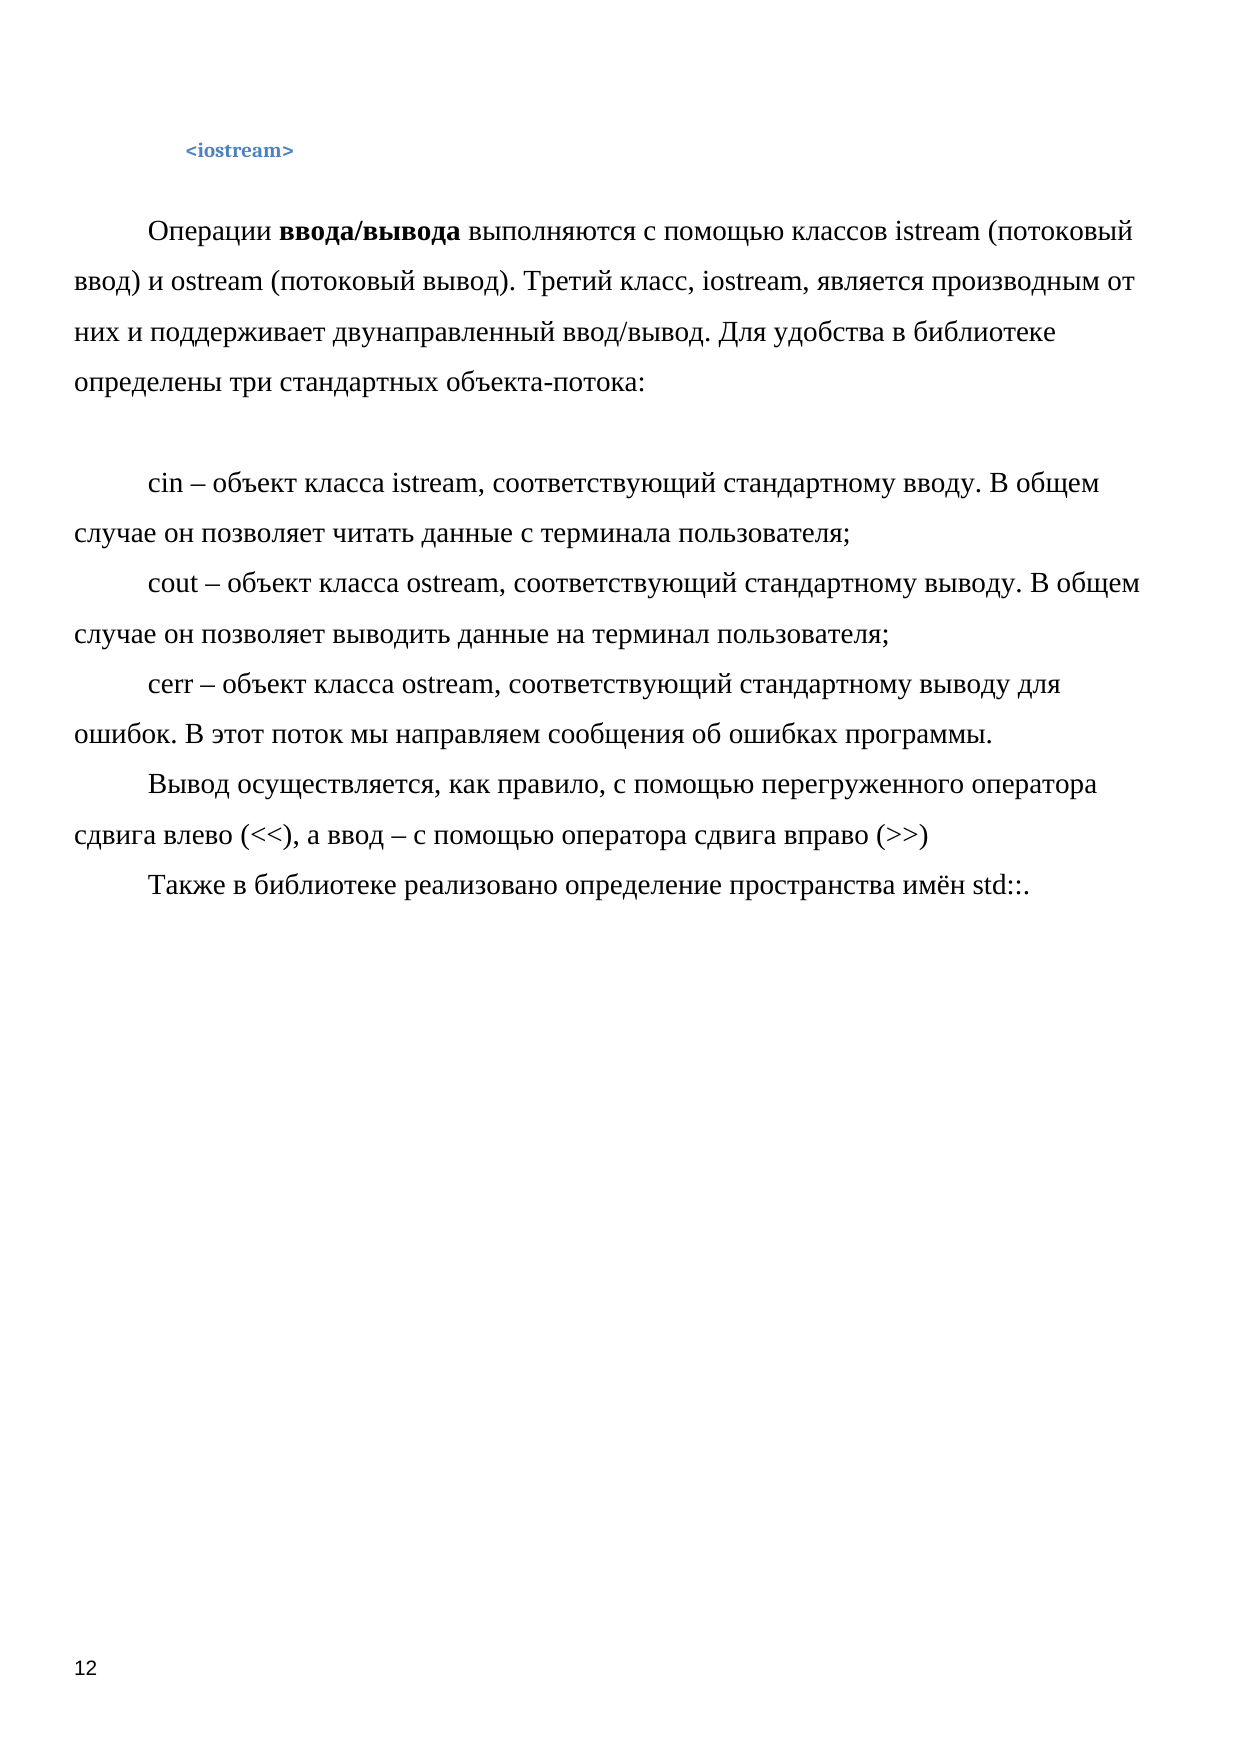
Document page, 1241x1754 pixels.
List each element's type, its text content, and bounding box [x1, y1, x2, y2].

text Вывод осуществляется, как правило, с помощью перегруженного оператора сдвига влево (<<), а ввод – с помощью оператора сдвига вправо (>>) [74, 767, 1152, 851]
text cout – объект класса ostream, соответствующий стандартному выводу. В общем случае он позволяет выводить данные на терминал пользователя; [74, 565, 1152, 649]
text Операции ввода/вывода выполняются с помощью классов istream (потоковый ввод) и ostream (потоковый вывод). Третий класс, iostream, является производным от них и поддерживает двунаправленный ввод/вывод. Для удобства в библиотеке определены три стандартных объекта-потока: [74, 213, 1152, 398]
text Также в библиотеке реализовано определение пространства имён std::. [74, 867, 1152, 901]
subtitle <iostream> [185, 139, 1152, 163]
text cerr – объект класса ostream, соответствующий стандартному выводу для ошибок. В этот поток мы направляем сообщения об ошибках программы. [74, 666, 1152, 750]
text cin – объект класса istream, соответствующий стандартному вводу. В общем случае он позволяет читать данные с терминала пользователя; [74, 465, 1152, 549]
